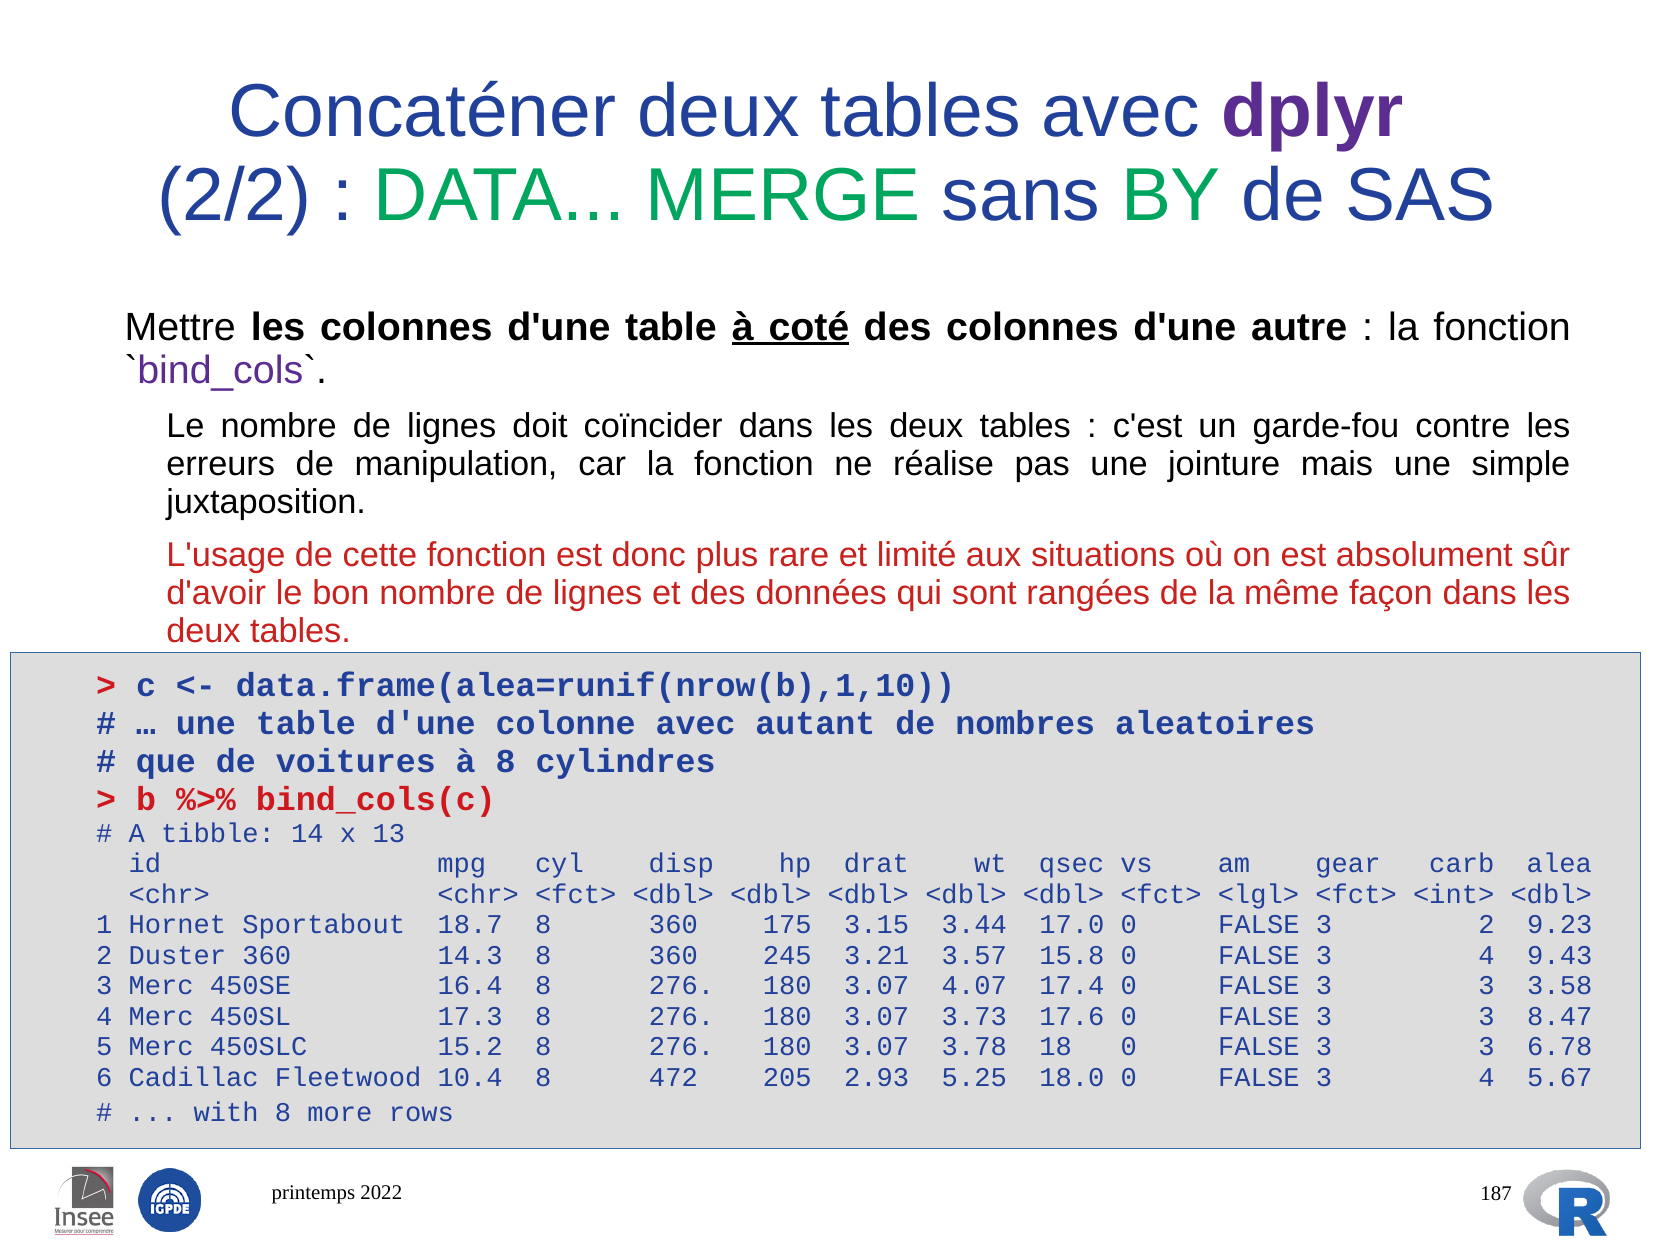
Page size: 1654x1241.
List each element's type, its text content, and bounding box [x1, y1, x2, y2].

title Concaténer deux tables avec dplyr (2/2) : DATA... MERGE sans BY de SAS [82, 49, 1571, 257]
list Mettre les colonnes d'une table à coté des colonnes d'une autre : la fonction `bind_cols`. Le nombre de lignes doit coïncider dans les deux tables : c'est un garde-fou contre les erreurs de manipulation, car la fonction ne réalise pas une jointure mais une simple juxtaposition. L'usage de cette fonction est donc plus rare et limité aux situations où on est absolument sûr d'avoir le bon nombre de lignes et des données qui sont rangées de la même façon dans les deux tables. [82, 304, 1571, 652]
picture [138, 1168, 201, 1232]
picture [47, 1163, 120, 1236]
picture [1523, 1169, 1610, 1236]
text_box > c <- data.frame(alea=runif(nrow(b),1,10)) # … une table d'une colonne avec autant de nombres aleatoires # que de voitures à 8 cylindres > b %>% bind_cols(c) # A tibble: 14 x 13 id mpg cyl disp hp drat wt qsec vs am gear carb alea <chr> <chr> <fct> <dbl> <dbl> <dbl> <dbl> <dbl> <fct> <lgl> <fct> <int> <dbl> 1 Hornet Sportabout 18.7 8 360 175 3.15 3.44 17.0 0 FALSE 3 2 9.23 2 Duster 360 14.3 8 360 245 3.21 3.57 15.8 0 FALSE 3 4 9.43 3 Merc 450SE 16.4 8 276. 180 3.07 4.07 17.4 0 FALSE 3 3 3.58 4 Merc 450SL 17.3 8 276. 180 3.07 3.73 17.6 0 FALSE 3 3 8.47 5 Merc 450SLC 15.2 8 276. 180 3.07 3.78 18 0 FALSE 3 3 6.78 6 Cadillac Fleetwood 10.4 8 472 205 2.93 5.25 18.0 0 FALSE 3 4 5.67 # ... with 8 more rows [10, 652, 1641, 1149]
